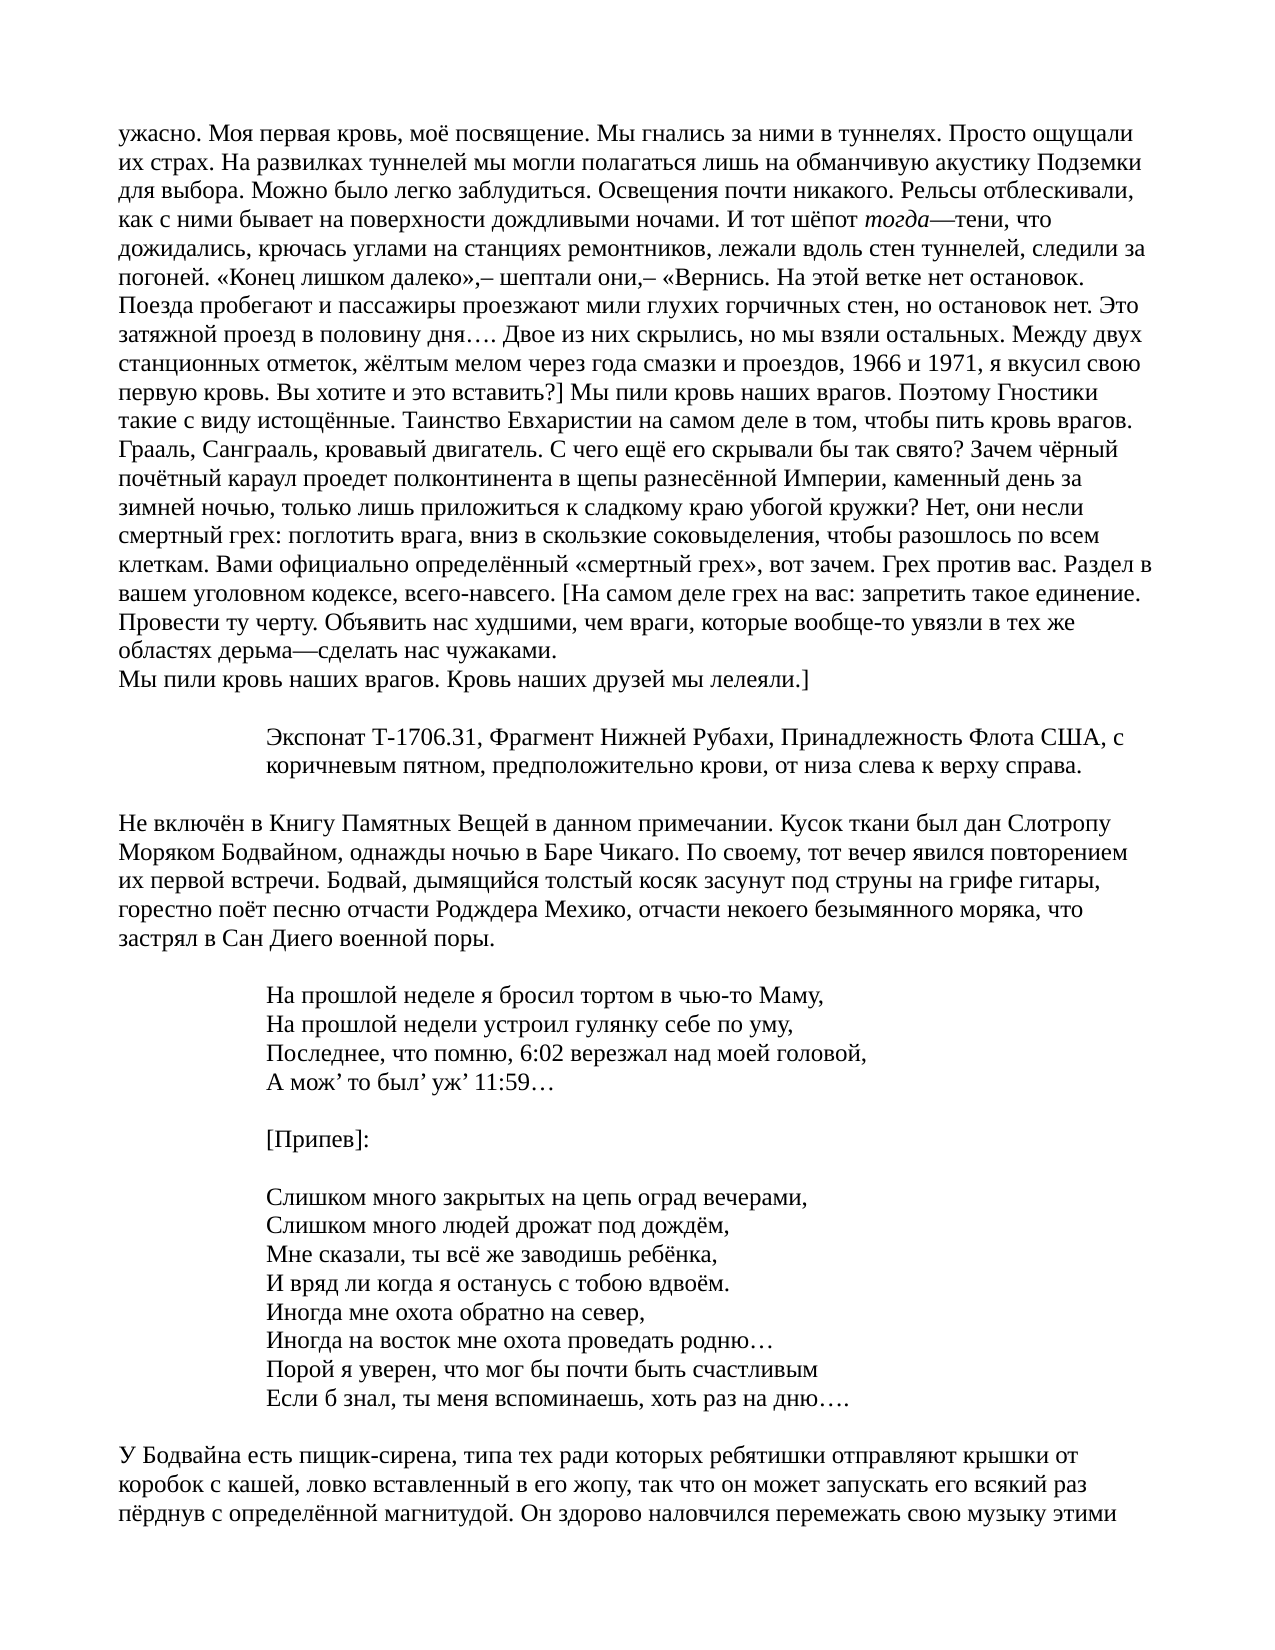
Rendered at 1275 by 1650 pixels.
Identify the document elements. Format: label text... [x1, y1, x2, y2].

text На прошлой неделе я бросил тортом в чью-то Маму, [266, 981, 1157, 1009]
text На прошлой недели устроил гулянку себе по уму, [266, 1009, 1157, 1038]
text У Бодвайна есть пищик-сирена, типа тех ради которых ребятишки отправляют крышки от коробок с кашей, ловко вставленный в его жопу, так что он может запускать его всякий раз пёрднув с определённой магнитудой. Он здорово наловчился перемежать свою музыку этими [118, 1441, 1157, 1527]
text И вряд ли когда я останусь с тобою вдвоём. [266, 1268, 1157, 1297]
text Не включён в Книгу Памятных Вещей в данном примечании. Кусок ткани был дан Слотропу Моряком Бодвайном, однажды ночью в Баре Чикаго. По своему, тот вечер явился повторением их первой встречи. Бодвай, дымящийся толстый косяк засунут под струны на грифе гитары, горестно поёт песню отчасти Родждера Мехико, отчасти некоего безымянного моряка, что застрял в Сан Диего военной поры. [118, 808, 1157, 952]
text Экспонат Т-1706.31, Фрагмент Нижней Рубахи, Принадлежность Флота США, с коричневым пятном, предположительно крови, от низа слева к верху справа. [266, 722, 1157, 779]
text Мне сказали, ты всё же заводишь ребёнка, [266, 1239, 1157, 1268]
text Если б знал, ты меня вспоминаешь, хоть раз на дню…. [266, 1383, 1157, 1412]
text Последнее, что помню, 6:02 верезжал над моей головой, [266, 1038, 1157, 1067]
text Слишком много закрытых на цепь оград вечерами, [266, 1182, 1157, 1211]
text Мы пили кровь наших врагов. Кровь наших друзей мы лелеяли.] [118, 664, 1157, 693]
text Иногда на восток мне охота проведать родню… [266, 1326, 1157, 1354]
text [Припев]: [266, 1124, 1157, 1153]
text Порой я уверен, что мог бы почти быть счастливым [266, 1354, 1157, 1383]
text Иногда мне охота обратно на север, [266, 1297, 1157, 1326]
text ужасно. Моя первая кровь, моё посвящение. Мы гнались за ними в туннелях. Просто ощущали их страх. На развилках туннелей мы могли полагаться лишь на обманчивую акустику Подземки для выбора. Можно было легко заблудиться. Освещения почти никакого. Рельсы отблескивали, как с ними бывает на поверхности дождливыми ночами. И тот шёпот тогда—тени, что дожидались, крючась углами на станциях ремонтников, лежали вдоль стен туннелей, следили за погоней. «Конец лишком далеко»,– шептали они,– «Вернись. На этой ветке нет остановок. Поезда пробегают и пассажиры проезжают мили глухих горчичных стен, но остановок нет. Это затяжной проезд в половину дня…. Двое из них скрылись, но мы взяли остальных. Между двух станционных отметок, жёлтым мелом через года смазки и проездов, 1966 и 1971, я вкусил свою первую кровь. Вы хотите и это вставить?] Мы пили кровь наших врагов. Поэтому Гностики такие с виду истощённые. Таинство Евхаристии на самом деле в том, чтобы пить кровь врагов. Грааль, Санграаль, кровавый двигатель. С чего ещё его скрывали бы так свято? Зачем чёрный почётный караул проедет полконтинента в щепы разнесённой Империи, каменный день за зимней ночью, только лишь приложиться к сладкому краю убогой кружки? Нет, они несли смертный грех: поглотить врага, вниз в скользкие соковыделения, чтобы разошлось по всем клеткам. Вами официально определённый «смертный грех», вот зачем. Грех против вас. Раздел в вашем уголовном кодексе, всего-навсего. [На самом деле грех на вас: запретить такое единение. Провести ту черту. Объявить нас худшими, чем враги, которые вообще-то увязли в тех же областях дерьма—сделать нас чужаками. [118, 118, 1157, 664]
text А мож’ то был’ уж’ 11:59… [266, 1067, 1157, 1096]
text Слишком много людей дрожат под дождём, [266, 1211, 1157, 1239]
